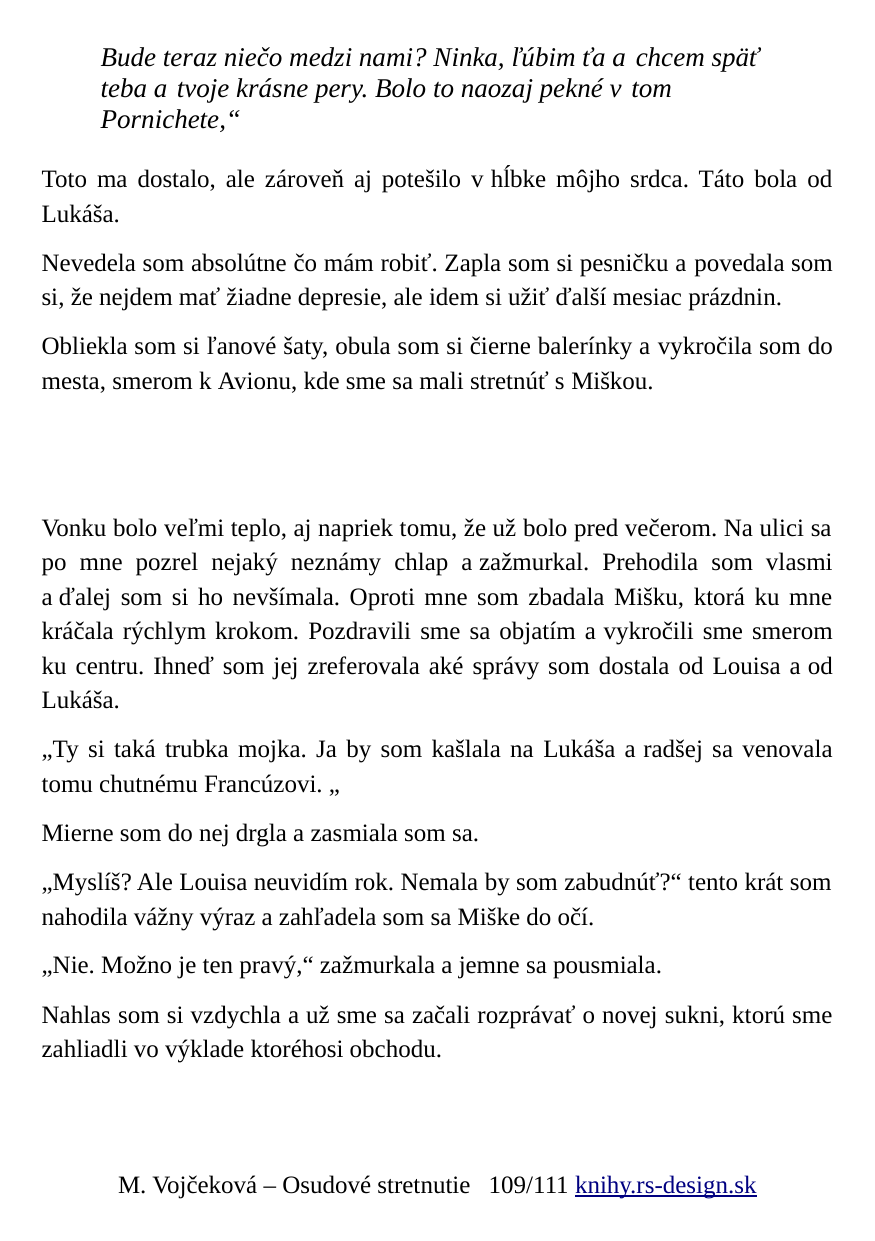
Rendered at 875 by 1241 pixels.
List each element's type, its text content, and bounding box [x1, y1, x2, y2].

text Nevedela som absolútne čo mám robiť. Zapla som si pesničku a povedala som si, že nejdem mať žiadne depresie, ale idem si užiť ďalší mesiac prázdnin. [41, 248, 833, 311]
text Mierne som do nej drgla a zasmiala som sa. [41, 818, 833, 847]
text Vonku bolo veľmi teplo, aj napriek tomu, že už bolo pred večerom. Na ulici sa po mne pozrel nejaký neznámy chlap a zažmurkal. Prehodila som vlasmi a ďalej som si ho nevšímala. Oproti mne som zbadala Mišku, ktorá ku mne kráčala rýchlym krokom. Pozdravili sme sa objatím a vykročili sme smerom ku centru. Ihneď som jej zreferovala aké správy som dostala od Louisa a od Lukáša. [41, 513, 833, 714]
text Toto ma dostalo, ale zároveň aj potešilo v hĺbke môjho srdca. Táto bola od Lukáša. [41, 164, 833, 227]
text Bude teraz niečo medzi nami? Ninka, ľúbim ťa a chcem späť teba a tvoje krásne pery. Bolo to naozaj pekné v tom Pornichete,“ [100, 41, 774, 135]
text „Ty si taká trubka mojka. Ja by som kašlala na Lukáša a radšej sa venovala tomu chutnému Francúzovi. „ [41, 734, 833, 798]
text Obliekla som si ľanové šaty, obula som si čierne balerínky a vykročila som do mesta, smerom k Avionu, kde sme sa mali stretnúť s Miškou. [41, 331, 833, 394]
text „Nie. Možno je ten pravý,“ zažmurkala a jemne sa pousmiala. [41, 951, 833, 979]
text „Myslíš? Ale Louisa neuvidím rok. Nemala by som zabudnúť?“ tento krát som nahodila vážny výraz a zahľadela som sa Miške do očí. [41, 867, 833, 930]
text Nahlas som si vzdychla a už sme sa začali rozprávať o novej sukni, ktorú sme zahliadli vo výklade ktoréhosi obchodu. [41, 1000, 833, 1063]
